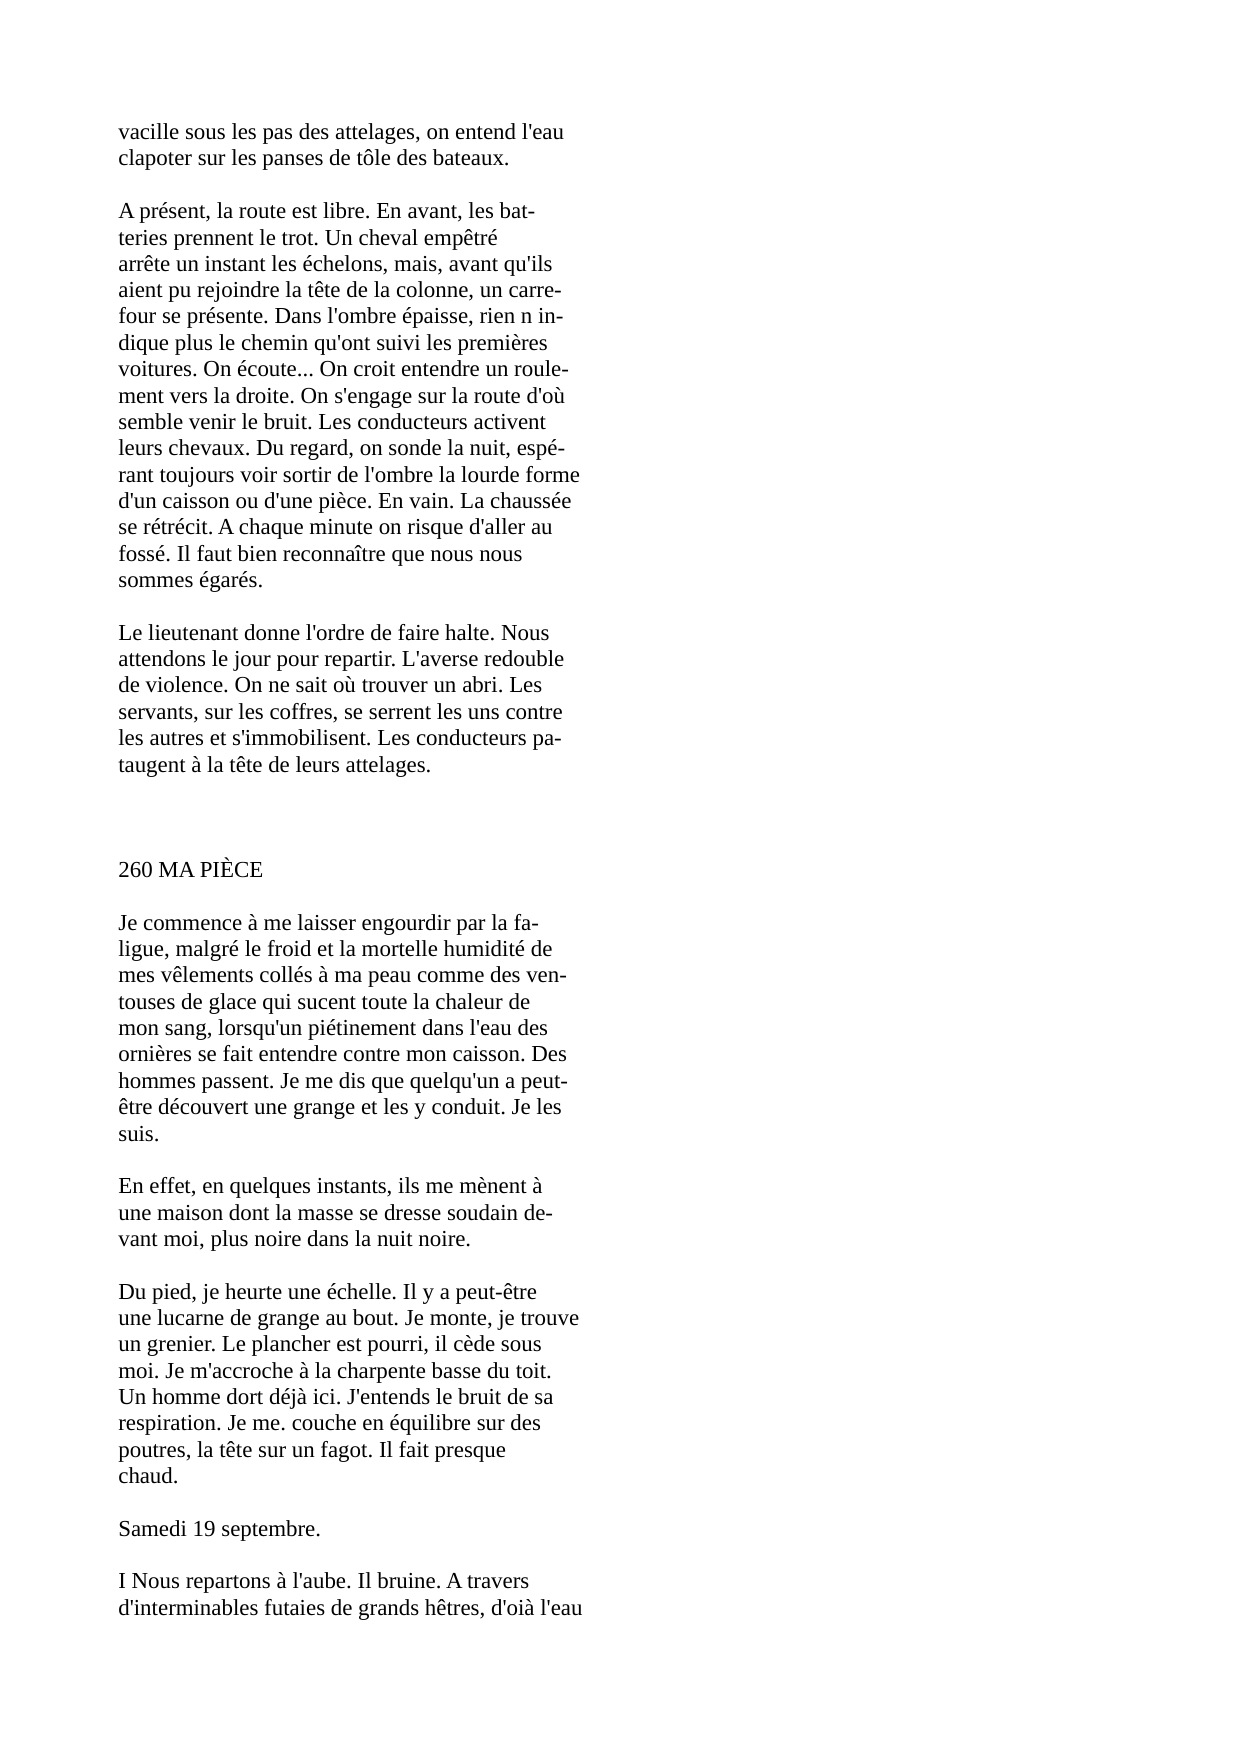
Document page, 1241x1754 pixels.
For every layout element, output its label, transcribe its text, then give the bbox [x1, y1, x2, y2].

text d'interminables futaies de grands hêtres, d'oià l'eau [118, 1594, 1122, 1620]
text servants, sur les coffres, se serrent les uns contre [118, 698, 1122, 724]
text une maison dont la masse se dresse soudain de- [118, 1199, 1122, 1225]
text teries prennent le trot. Un cheval empêtré [118, 223, 1122, 250]
text aient pu rejoindre la tête de la colonne, un carre- [118, 276, 1122, 303]
text se rétrécit. A chaque minute on risque d'aller au [118, 513, 1122, 540]
text voitures. On écoute... On croit entendre un roule- [118, 355, 1122, 382]
text mon sang, lorsqu'un piétinement dans l'eau des [118, 1014, 1122, 1041]
text respiration. Je me. couche en équilibre sur des [118, 1409, 1122, 1436]
text les autres et s'immobilisent. Les conducteurs pa- [118, 724, 1122, 751]
text suis. [118, 1119, 1122, 1146]
text Un homme dort déjà ici. J'entends le bruit de sa [118, 1383, 1122, 1409]
text de violence. On ne sait où trouver un abri. Les [118, 672, 1122, 698]
text 260 MA PIÈCE [118, 856, 1122, 882]
text sommes égarés. [118, 566, 1122, 592]
text vant moi, plus noire dans la nuit noire. [118, 1225, 1122, 1251]
text arrête un instant les échelons, mais, avant qu'ils [118, 250, 1122, 276]
text leurs chevaux. Du regard, on sonde la nuit, espé- [118, 434, 1122, 461]
text chaud. [118, 1462, 1122, 1488]
text d'un caisson ou d'une pièce. En vain. La chaussée [118, 487, 1122, 513]
text clapoter sur les panses de tôle des bateaux. [118, 144, 1122, 171]
text semble venir le bruit. Les conducteurs activent [118, 408, 1122, 434]
text un grenier. Le plancher est pourri, il cède sous [118, 1330, 1122, 1357]
text ornières se fait entendre contre mon caisson. Des [118, 1041, 1122, 1067]
text dique plus le chemin qu'ont suivi les premières [118, 329, 1122, 355]
text Je commence à me laisser engourdir par la fa- [118, 909, 1122, 935]
text poutres, la tête sur un fagot. Il fait presque [118, 1436, 1122, 1462]
text moi. Je m'accroche à la charpente basse du toit. [118, 1357, 1122, 1383]
text fossé. Il faut bien reconnaître que nous nous [118, 540, 1122, 566]
text être découvert une grange et les y conduit. Je les [118, 1093, 1122, 1119]
text En effet, en quelques instants, ils me mènent à [118, 1172, 1122, 1199]
text Du pied, je heurte une échelle. Il y a peut-être [118, 1278, 1122, 1304]
text A présent, la route est libre. En avant, les bat- [118, 197, 1122, 223]
text taugent à la tête de leurs attelages. [118, 751, 1122, 777]
text Samedi 19 septembre. [118, 1515, 1122, 1541]
text rant toujours voir sortir de l'ombre la lourde forme [118, 461, 1122, 487]
text I Nous repartons à l'aube. Il bruine. A travers [118, 1568, 1122, 1594]
text attendons le jour pour repartir. L'averse redouble [118, 645, 1122, 672]
text vacille sous les pas des attelages, on entend l'eau [118, 118, 1122, 144]
text mes vêlements collés à ma peau comme des ven- [118, 961, 1122, 988]
text une lucarne de grange au bout. Je monte, je trouve [118, 1304, 1122, 1330]
text touses de glace qui sucent toute la chaleur de [118, 988, 1122, 1014]
text ligue, malgré le froid et la mortelle humidité de [118, 935, 1122, 961]
text Le lieutenant donne l'ordre de faire halte. Nous [118, 619, 1122, 645]
text ment vers la droite. On s'engage sur la route d'où [118, 382, 1122, 408]
text four se présente. Dans l'ombre épaisse, rien n in- [118, 303, 1122, 329]
text hommes passent. Je me dis que quelqu'un a peut- [118, 1067, 1122, 1093]
